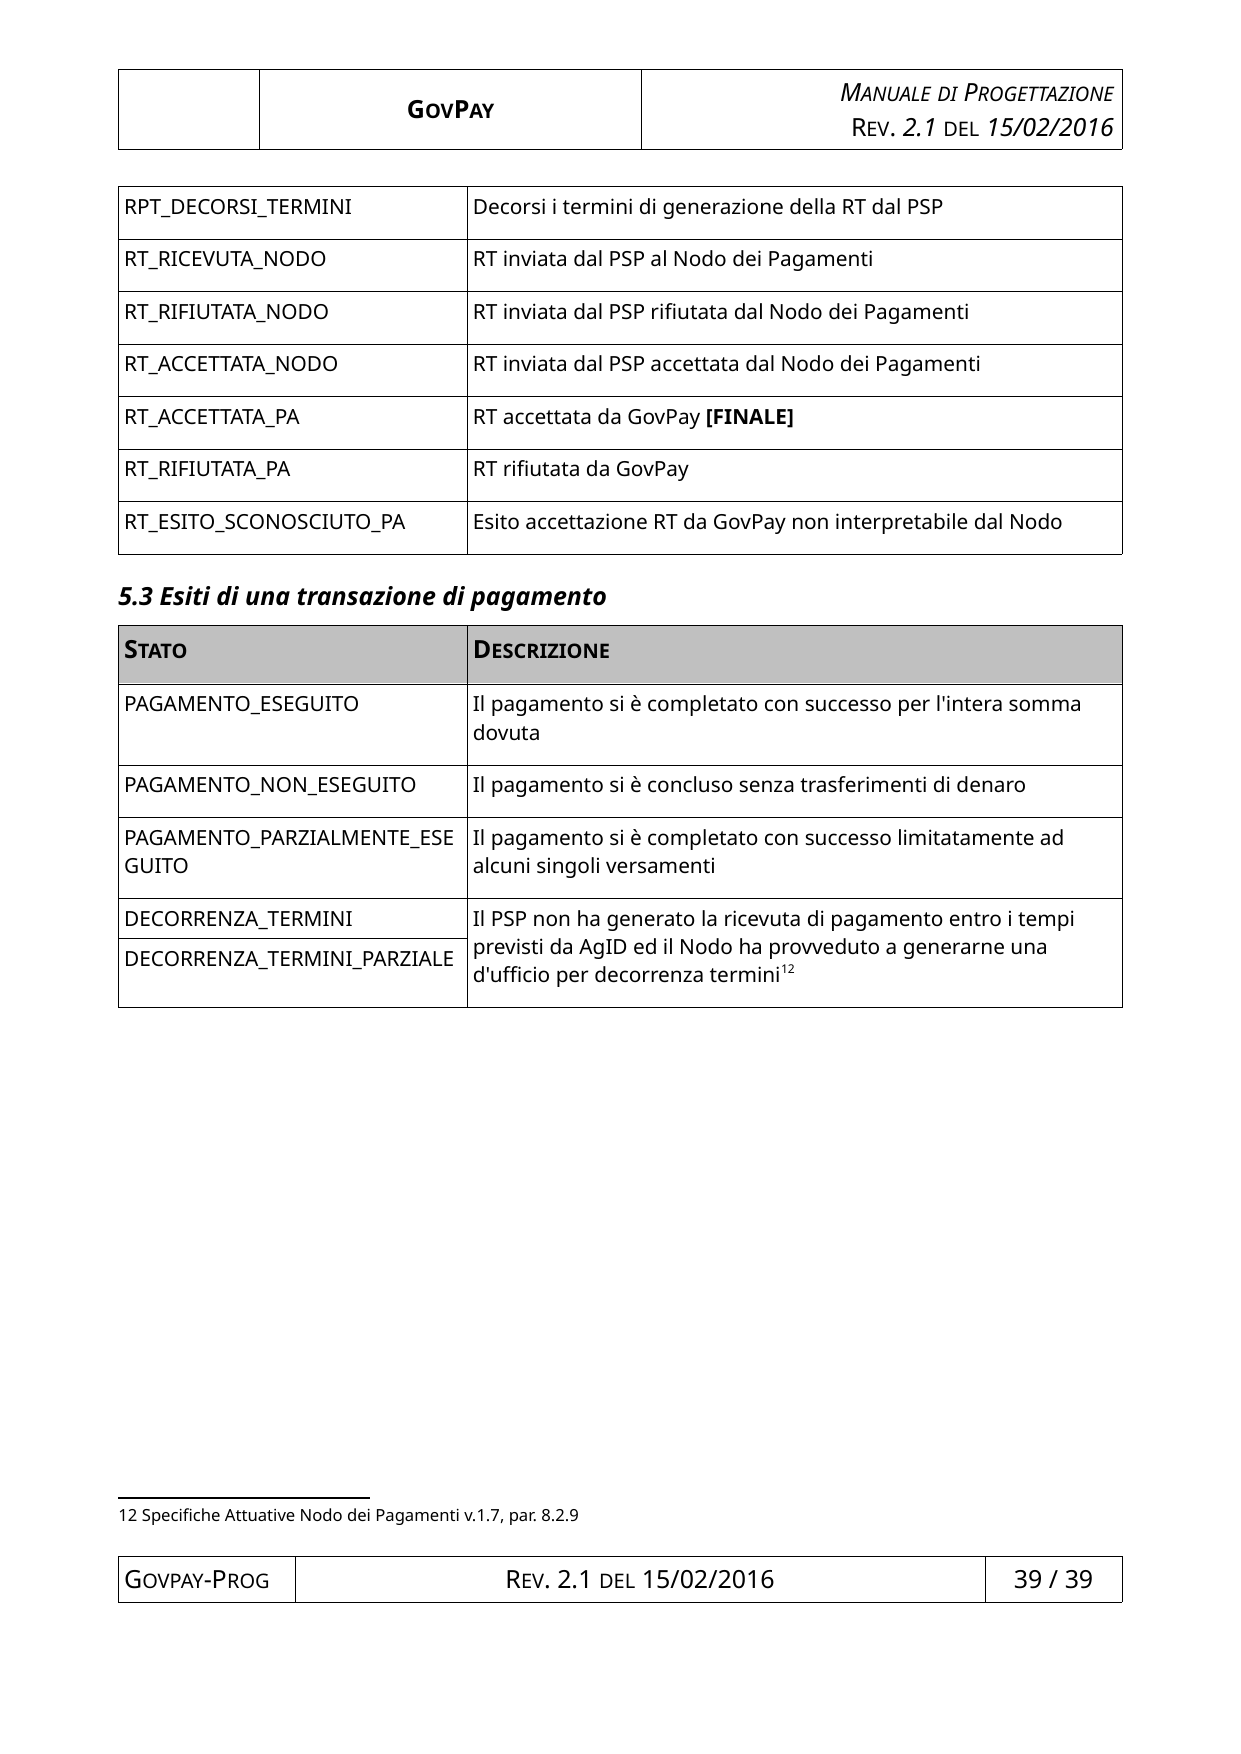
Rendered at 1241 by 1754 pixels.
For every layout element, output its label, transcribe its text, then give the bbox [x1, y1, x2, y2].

table_cell RT inviata dal PSP al Nodo dei Pagamenti [468, 240, 1122, 291]
table_cell PAGAMENTO_NON_ESEGUITO [119, 766, 467, 817]
table_cell RT rifiutata da GovPay [468, 450, 1122, 501]
table_cell RT accettata da GovPay [FINALE] [468, 397, 1122, 449]
table_cell Il pagamento si è completato con successo limitatamente ad alcuni singoli versamenti [468, 818, 1122, 898]
table_cell DECORRENZA_TERMINI [119, 899, 467, 938]
table_cell RT_RIFIUTATA_NODO [119, 292, 467, 344]
table_cell Il pagamento si è completato con successo per l'intera somma dovuta [468, 685, 1122, 764]
table_cell RT_ESITO_SCONOSCIUTO_PA [119, 502, 467, 554]
table_cell RT_ACCETTATA_NODO [119, 345, 467, 396]
table_cell RT inviata dal PSP accettata dal Nodo dei Pagamenti [468, 345, 1122, 396]
table_cell DECORRENZA_TERMINI_PARZIALE [119, 939, 467, 1007]
subtitle Esiti di una transazione di pagamento [118, 579, 1122, 613]
table_header Stato [119, 626, 467, 683]
table_cell RT inviata dal PSP rifiutata dal Nodo dei Pagamenti [468, 292, 1122, 344]
table_cell Il PSP non ha generato la ricevuta di pagamento entro i tempi previsti da AgID ed il Nodo ha provveduto a generarne una d'ufficio per decorrenza termini [468, 899, 1122, 1007]
table_cell RT_ACCETTATA_PA [119, 397, 467, 449]
table_cell RT_RIFIUTATA_PA [119, 450, 467, 501]
table_cell RPT_DECORSI_TERMINI [119, 187, 467, 239]
table_cell PAGAMENTO_ESEGUITO [119, 685, 467, 764]
table_cell Decorsi i termini di generazione della RT dal PSP [468, 187, 1122, 239]
table_cell PAGAMENTO_PARZIALMENTE_ESEGUITO [119, 818, 467, 898]
table_cell RT_RICEVUTA_NODO [119, 240, 467, 291]
table_cell Esito accettazione RT da GovPay non interpretabile dal Nodo [468, 502, 1122, 554]
table_cell Il pagamento si è concluso senza trasferimenti di denaro [468, 766, 1122, 817]
table_header Descrizione [468, 626, 1122, 683]
